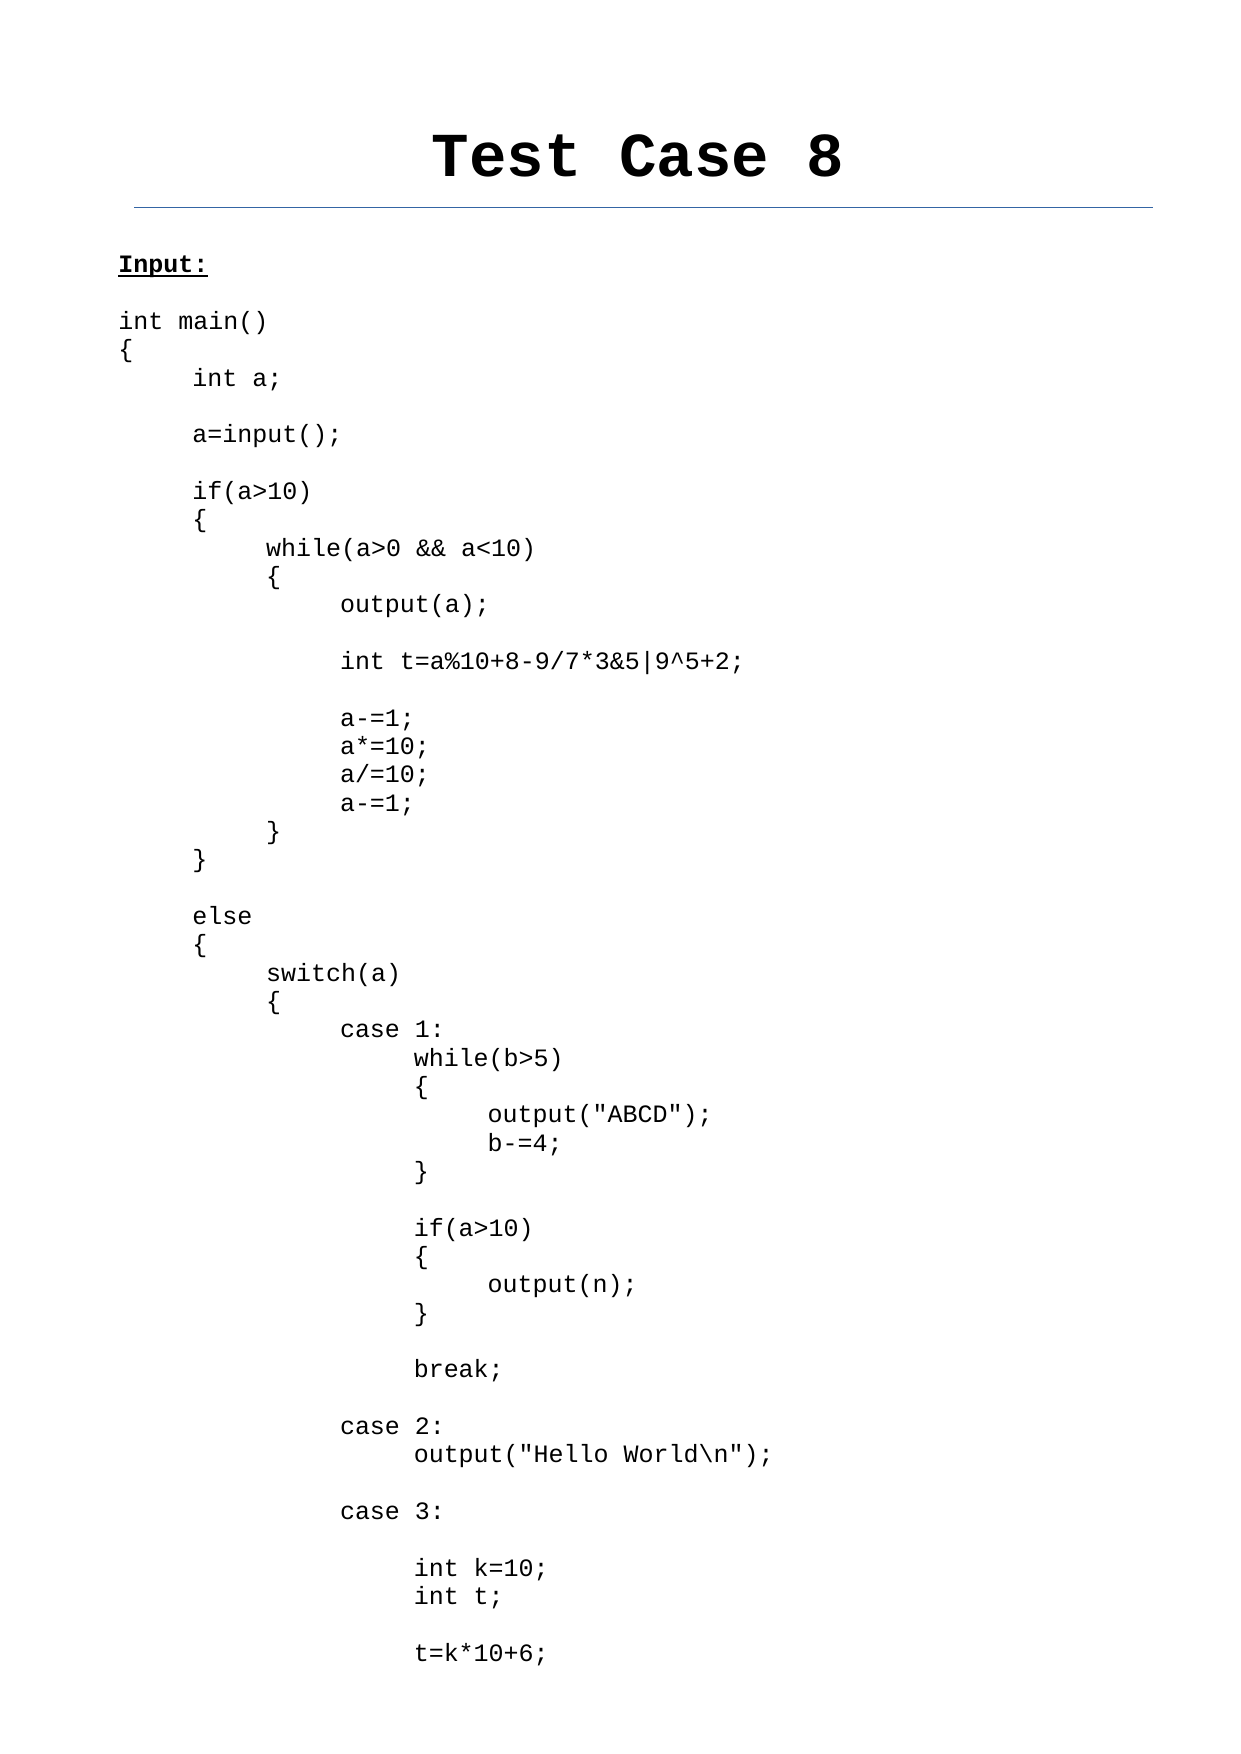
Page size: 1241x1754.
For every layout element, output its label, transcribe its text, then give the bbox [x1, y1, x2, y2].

text a-=1; [118, 790, 1157, 818]
text else [118, 903, 1157, 932]
text int t=a%10+8-9/7*3&5|9^5+2; [118, 648, 1157, 677]
text int t; [118, 1583, 1157, 1612]
text Test Case 8 [118, 124, 1157, 195]
text break; [118, 1357, 1157, 1385]
text switch(a) [118, 960, 1157, 988]
text a*=10; [118, 733, 1157, 762]
text } [118, 1158, 1157, 1187]
text output(n); [118, 1272, 1157, 1300]
text case 3: [118, 1498, 1157, 1527]
text Input: [118, 252, 1157, 280]
text int a; [118, 365, 1157, 393]
text output("ABCD"); [118, 1102, 1157, 1130]
text { [118, 1243, 1157, 1272]
text if(a>10) [118, 478, 1157, 507]
text { [118, 507, 1157, 535]
text t=k*10+6; [118, 1640, 1157, 1668]
text { [118, 932, 1157, 960]
text } [118, 1300, 1157, 1328]
text output(a); [118, 592, 1157, 620]
text { [118, 337, 1157, 365]
text { [118, 563, 1157, 592]
text } [118, 847, 1157, 875]
text a-=1; [118, 705, 1157, 733]
text a=input(); [118, 422, 1157, 450]
text while(a>0 && a<10) [118, 535, 1157, 563]
text while(b>5) [118, 1045, 1157, 1073]
text case 2: [118, 1413, 1157, 1442]
text if(a>10) [118, 1215, 1157, 1243]
text output("Hello World\n"); [118, 1442, 1157, 1470]
text case 1: [118, 1017, 1157, 1045]
text { [118, 1073, 1157, 1102]
text a/=10; [118, 762, 1157, 790]
text } [118, 818, 1157, 847]
text b-=4; [118, 1130, 1157, 1158]
text int main() [118, 308, 1157, 337]
text int k=10; [118, 1555, 1157, 1583]
text { [118, 988, 1157, 1017]
